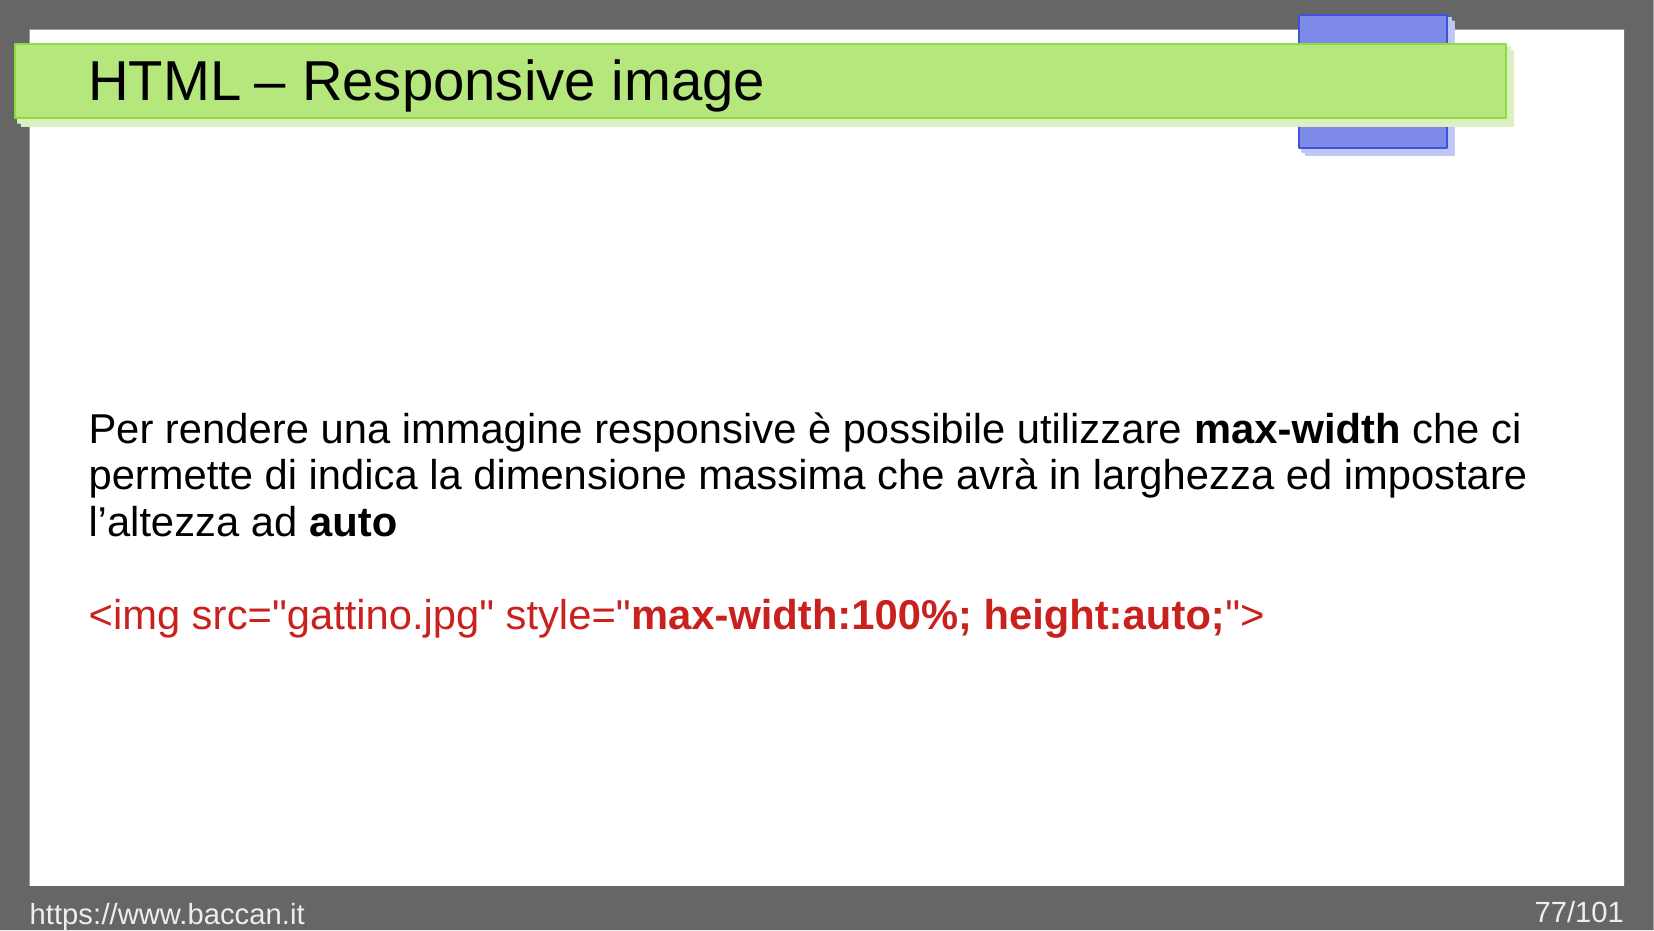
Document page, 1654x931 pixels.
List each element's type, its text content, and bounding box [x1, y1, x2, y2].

text_box Per rendere una immagine responsive è possibile utilizzare max-width che ci permette di indica la dimensione massima che avrà in larghezza ed impostare l’altezza ad auto <img src="gattino.jpg" style="max-width:100%; height:auto;"> [88, 157, 1565, 886]
title HTML – Responsive image [88, 44, 1506, 119]
